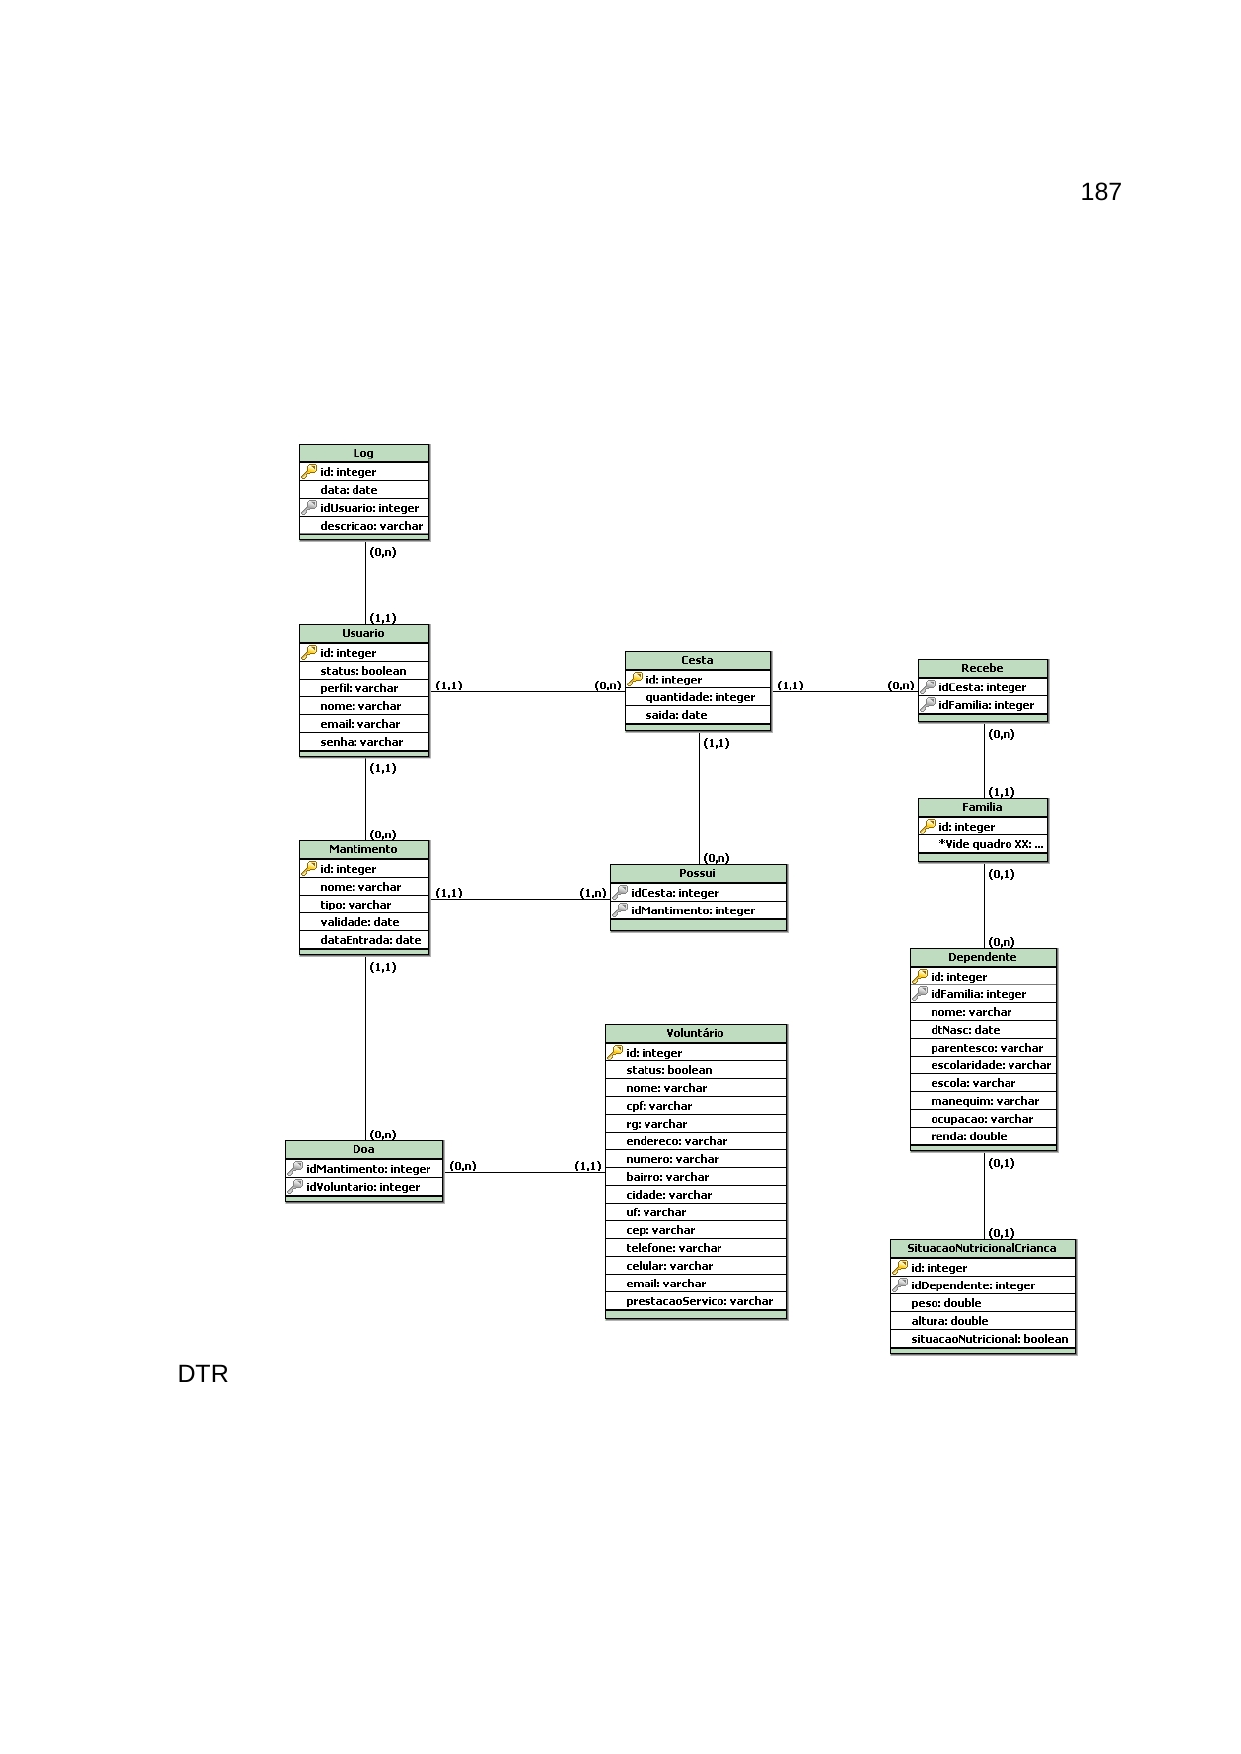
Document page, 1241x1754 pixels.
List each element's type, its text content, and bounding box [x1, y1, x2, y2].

picture [136, 308, 1082, 1360]
text DTR [177, 1360, 1122, 1388]
